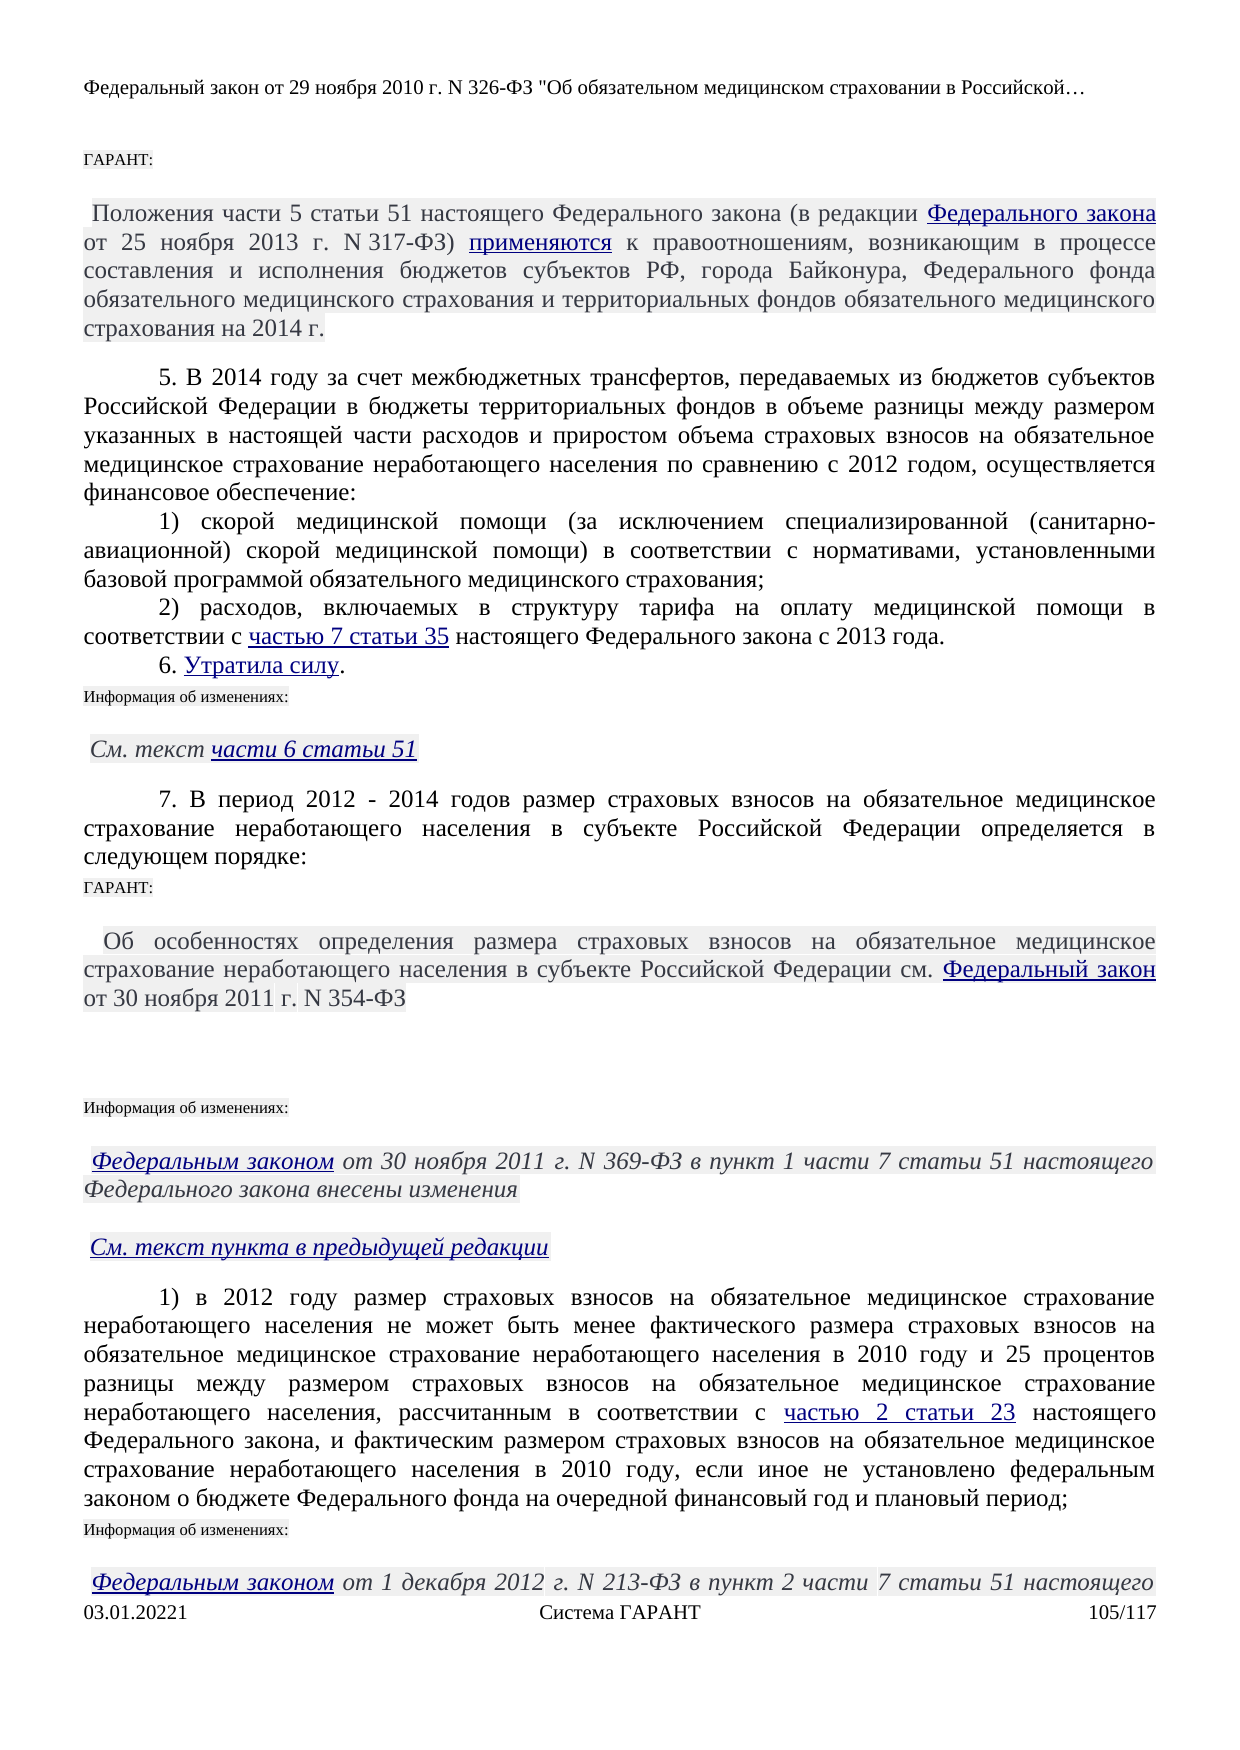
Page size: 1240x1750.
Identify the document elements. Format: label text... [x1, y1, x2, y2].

text Федеральным законом от 30 ноября 2011 г. N 369-ФЗ в пункт 1 части 7 статьи 51 настоящего Федерального закона внесены изменения [83, 1146, 1156, 1203]
text См. текст пункта в предыдущей редакции [83, 1232, 1156, 1261]
text Информация об изменениях: [83, 1519, 1156, 1538]
text 2) расходов, включаемых в структуру тарифа на оплату медицинской помощи в соответствии с частью 7 статьи 35 настоящего Федерального закона с 2013 года. [83, 592, 1156, 650]
text Об особенностях определения размера страховых взносов на обязательное медицинское страхование неработающего населения в субъекте Российской Федерации см. Федеральный закон от 30 ноября 2011 г. N 354-ФЗ [83, 926, 1156, 1012]
text 6. Утратила силу. [83, 650, 1156, 679]
text 7. В период 2012 - 2014 годов размер страховых взносов на обязательное медицинское страхование неработающего населения в субъекте Российской Федерации определяется в следующем порядке: [83, 784, 1156, 870]
text Положения части 5 статьи 51 настоящего Федерального закона (в редакции Федерального закона от 25 ноября 2013 г. N 317-ФЗ) применяются к правоотношениям, возникающим в процессе составления и исполнения бюджетов субъектов РФ, города Байконура, Федерального фонда обязательного медицинского страхования и территориальных фондов обязательного медицинского страхования на 2014 г. [83, 198, 1156, 342]
text ГАРАНТ: [83, 150, 1156, 169]
text 1) скорой медицинской помощи (за исключением специализированной (санитарно-авиационной) скорой медицинской помощи) в соответствии с нормативами, установленными базовой программой обязательного медицинского страхования; [83, 506, 1156, 592]
text Информация об изменениях: [83, 686, 1156, 706]
text Федеральным законом от 1 декабря 2012 г. N 213-ФЗ в пункт 2 части 7 статьи 51 настоящего [83, 1567, 1156, 1596]
text См. текст части 6 статьи 51 [83, 734, 1156, 763]
text ГАРАНТ: [83, 878, 1156, 897]
text 5. В 2014 году за счет межбюджетных трансфертов, передаваемых из бюджетов субъектов Российской Федерации в бюджеты территориальных фондов в объеме разницы между размером указанных в настоящей части расходов и приростом объема страховых взносов на обязательное медицинское страхование неработающего населения по сравнению с 2012 годом, осуществляется финансовое обеспечение: [83, 362, 1156, 506]
text 1) в 2012 году размер страховых взносов на обязательное медицинское страхование неработающего населения не может быть менее фактического размера страховых взносов на обязательное медицинское страхование неработающего населения в 2010 году и 25 процентов разницы между размером страховых взносов на обязательное медицинское страхование неработающего населения, рассчитанным в соответствии с частью 2 статьи 23 настоящего Федерального закона, и фактическим размером страховых взносов на обязательное медицинское страхование неработающего населения в 2010 году, если иное не установлено федеральным законом о бюджете Федерального фонда на очередной финансовый год и плановый период; [83, 1282, 1156, 1512]
text Информация об изменениях: [83, 1098, 1156, 1117]
